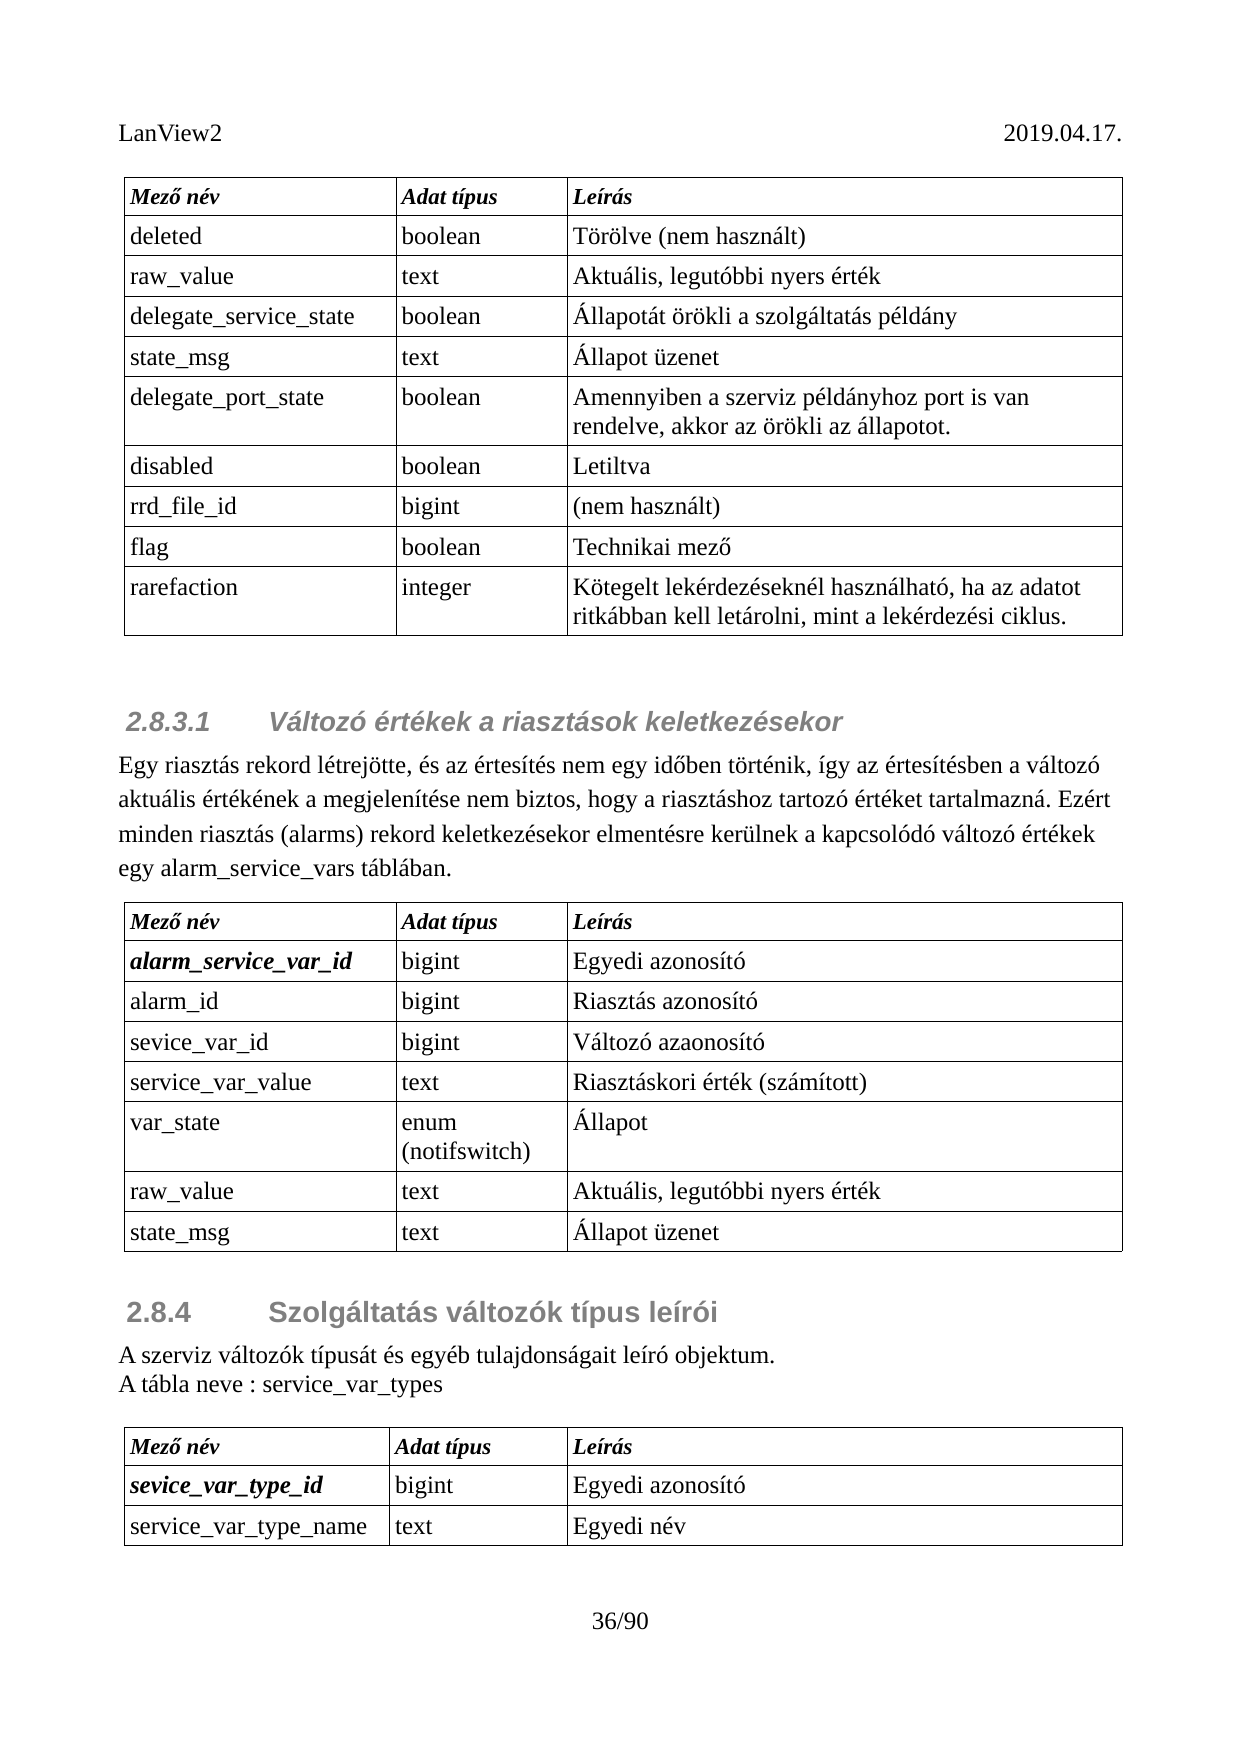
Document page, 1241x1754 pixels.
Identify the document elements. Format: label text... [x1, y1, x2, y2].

table_cell bigint [397, 941, 567, 981]
table_cell alarm_id [125, 982, 396, 1021]
subtitle Szolgáltatás változók típus leírói [118, 1294, 1122, 1328]
table_header Leírás [568, 903, 1122, 940]
table_cell enum (notifswitch) [397, 1102, 567, 1171]
table_cell boolean [397, 297, 567, 336]
table_cell delegate_service_state [125, 297, 396, 336]
table_cell boolean [397, 377, 567, 445]
table_cell Törölve (nem használt) [568, 216, 1122, 255]
table_cell rarefaction [125, 567, 396, 635]
text A szerviz változók típusát és egyéb tulajdonságait leíró objektum. [118, 1341, 1122, 1369]
table_cell Állapot [568, 1102, 1122, 1171]
table_cell sevice_var_type_id [125, 1466, 389, 1505]
table_cell Riasztáskori érték (számított) [568, 1062, 1122, 1101]
table_cell Aktuális, legutóbbi nyers érték [568, 256, 1122, 296]
table_cell text [397, 1212, 567, 1251]
table_cell deleted [125, 216, 396, 255]
table_cell bigint [397, 487, 567, 526]
table_header Adat típus [397, 178, 567, 215]
table_cell alarm_service_var_id [125, 941, 396, 981]
table_cell raw_value [125, 1172, 396, 1211]
table_header Leírás [568, 1428, 1122, 1465]
table_cell bigint [390, 1466, 567, 1505]
table_cell Egyedi azonosító [568, 941, 1122, 981]
table_cell Állapot üzenet [568, 1212, 1122, 1251]
table_cell (nem használt) [568, 487, 1122, 526]
table_cell state_msg [125, 337, 396, 376]
table_header Adat típus [390, 1428, 567, 1465]
table_cell state_msg [125, 1212, 396, 1251]
table_cell Amennyiben a szerviz példányhoz port is van rendelve, akkor az örökli az állapotot. [568, 377, 1122, 445]
table_cell rrd_file_id [125, 487, 396, 526]
table_header Mező név [125, 1428, 389, 1465]
table_cell text [397, 256, 567, 296]
table_cell Kötegelt lekérdezéseknél használható, ha az adatot ritkábban kell letárolni, mint a lekérdezési ciklus. [568, 567, 1122, 635]
text A tábla neve : service_var_types [118, 1369, 1122, 1398]
table_header Mező név [125, 178, 396, 215]
table_cell Egyedi név [568, 1506, 1122, 1545]
table_header Adat típus [397, 903, 567, 940]
table_cell Aktuális, legutóbbi nyers érték [568, 1172, 1122, 1211]
table_cell boolean [397, 216, 567, 255]
table_cell flag [125, 527, 396, 566]
table_cell Letiltva [568, 446, 1122, 486]
table_cell text [397, 1172, 567, 1211]
table_cell disabled [125, 446, 396, 486]
table_cell bigint [397, 982, 567, 1021]
table_cell Egyedi azonosító [568, 1466, 1122, 1505]
table_cell service_var_value [125, 1062, 396, 1101]
table_cell sevice_var_id [125, 1022, 396, 1061]
table_cell delegate_port_state [125, 377, 396, 445]
table_cell raw_value [125, 256, 396, 296]
text Egy riasztás rekord létrejötte, és az értesítés nem egy időben történik, így az értesítésben a változó aktuális értékének a megjelenítése nem biztos, hogy a riasztáshoz tartozó értéket tartalmazná. Ezért minden riasztás (alarms) rekord keletkezésekor elmentésre kerülnek a kapcsolódó változó értékek egy alarm_service_vars táblában. [118, 750, 1122, 882]
table_cell boolean [397, 446, 567, 486]
table_cell Riasztás azonosító [568, 982, 1122, 1021]
table_cell boolean [397, 527, 567, 566]
table_cell text [390, 1506, 567, 1545]
table_cell var_state [125, 1102, 396, 1171]
table_cell Állapot üzenet [568, 337, 1122, 376]
table_header Leírás [568, 178, 1122, 215]
table_cell Állapotát örökli a szolgáltatás példány [568, 297, 1122, 336]
table_cell bigint [397, 1022, 567, 1061]
table_cell service_var_type_name [125, 1506, 389, 1545]
table_cell Technikai mező [568, 527, 1122, 566]
subtitle Változó értékek a riasztások keletkezésekor [118, 705, 1122, 737]
table_cell Változó azaonosító [568, 1022, 1122, 1061]
table_cell integer [397, 567, 567, 635]
table_cell text [397, 1062, 567, 1101]
table_cell text [397, 337, 567, 376]
table_header Mező név [125, 903, 396, 940]
